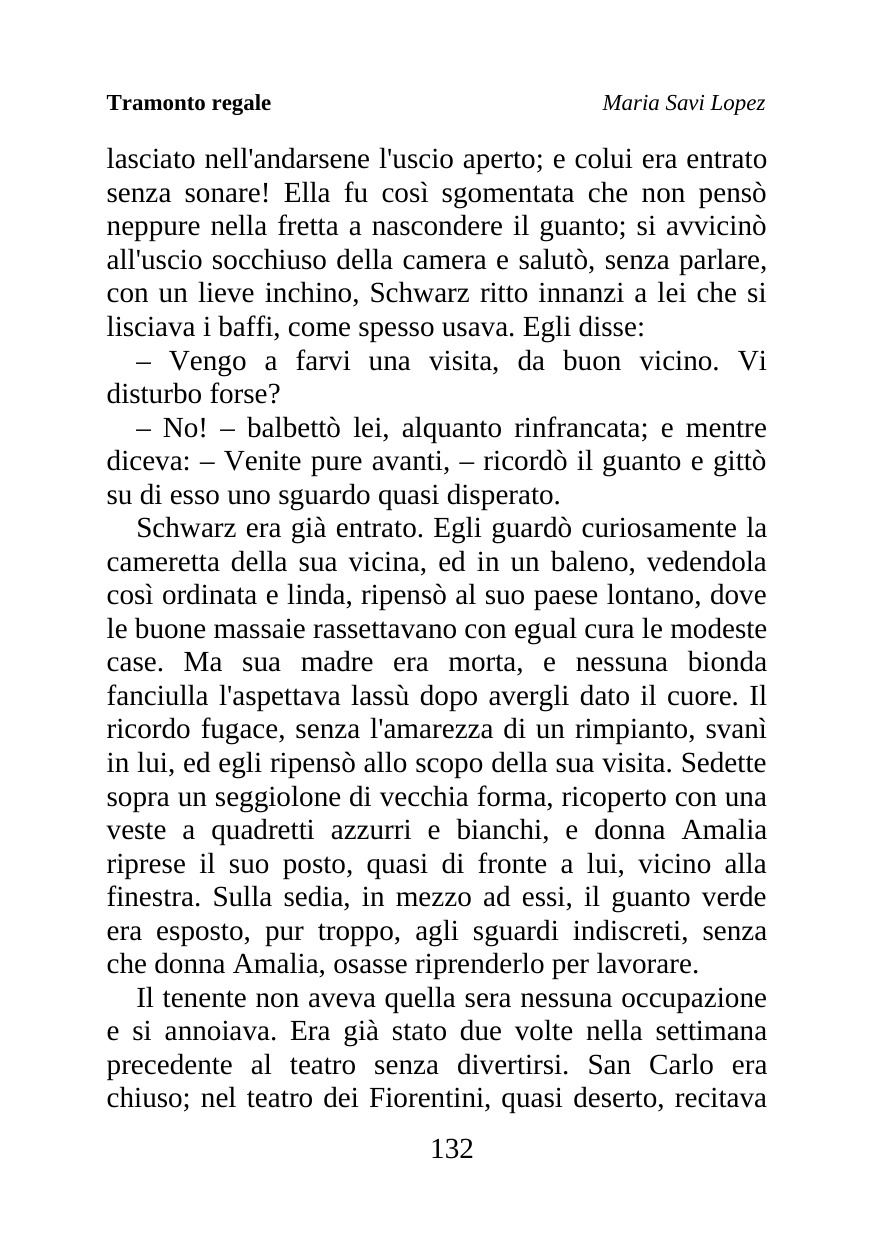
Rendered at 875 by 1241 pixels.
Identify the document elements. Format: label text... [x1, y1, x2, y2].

text – No! – balbettò lei, alquanto rinfrancata; e mentre diceva: – Venite pure avanti, – ricordò il guanto e gittò su di esso uno sguardo quasi disperato. [106, 410, 768, 510]
text Il tenente non aveva quella sera nessuna occupazione e si annoiava. Era già stato due volte nella settimana precedente al teatro senza divertirsi. San Carlo era chiuso; nel teatro dei Fiorentini, quasi deserto, recitava [106, 980, 768, 1114]
text lasciato nell'andarsene l'uscio aperto; e colui era entrato senza sonare! Ella fu così sgomentata che non pensò neppure nella fretta a nascondere il guanto; si avvicinò all'uscio socchiuso della camera e salutò, senza parlare, con un lieve inchino, Schwarz ritto innanzi a lei che si lisciava i baffi, come spesso usava. Egli disse: [106, 141, 768, 343]
text Schwarz era già entrato. Egli guardò curiosamente la cameretta della sua vicina, ed in un baleno, vedendola così ordinata e linda, ripensò al suo paese lontano, dove le buone massaie rassettavano con egual cura le modeste case. Ma sua madre era morta, e nessuna bionda fanciulla l'aspettava lassù dopo avergli dato il cuore. Il ricordo fugace, senza l'amarezza di un rimpianto, svanì in lui, ed egli ripensò allo scopo della sua visita. Sedette sopra un seggiolone di vecchia forma, ricoperto con una veste a quadretti azzurri e bianchi, e donna Amalia riprese il suo posto, quasi di fronte a lui, vicino alla finestra. Sulla sedia, in mezzo ad essi, il guanto verde era esposto, pur troppo, agli sguardi indiscreti, senza che donna Amalia, osasse riprenderlo per lavorare. [106, 510, 768, 980]
text – Vengo a farvi una visita, da buon vicino. Vi disturbo forse? [106, 343, 768, 410]
